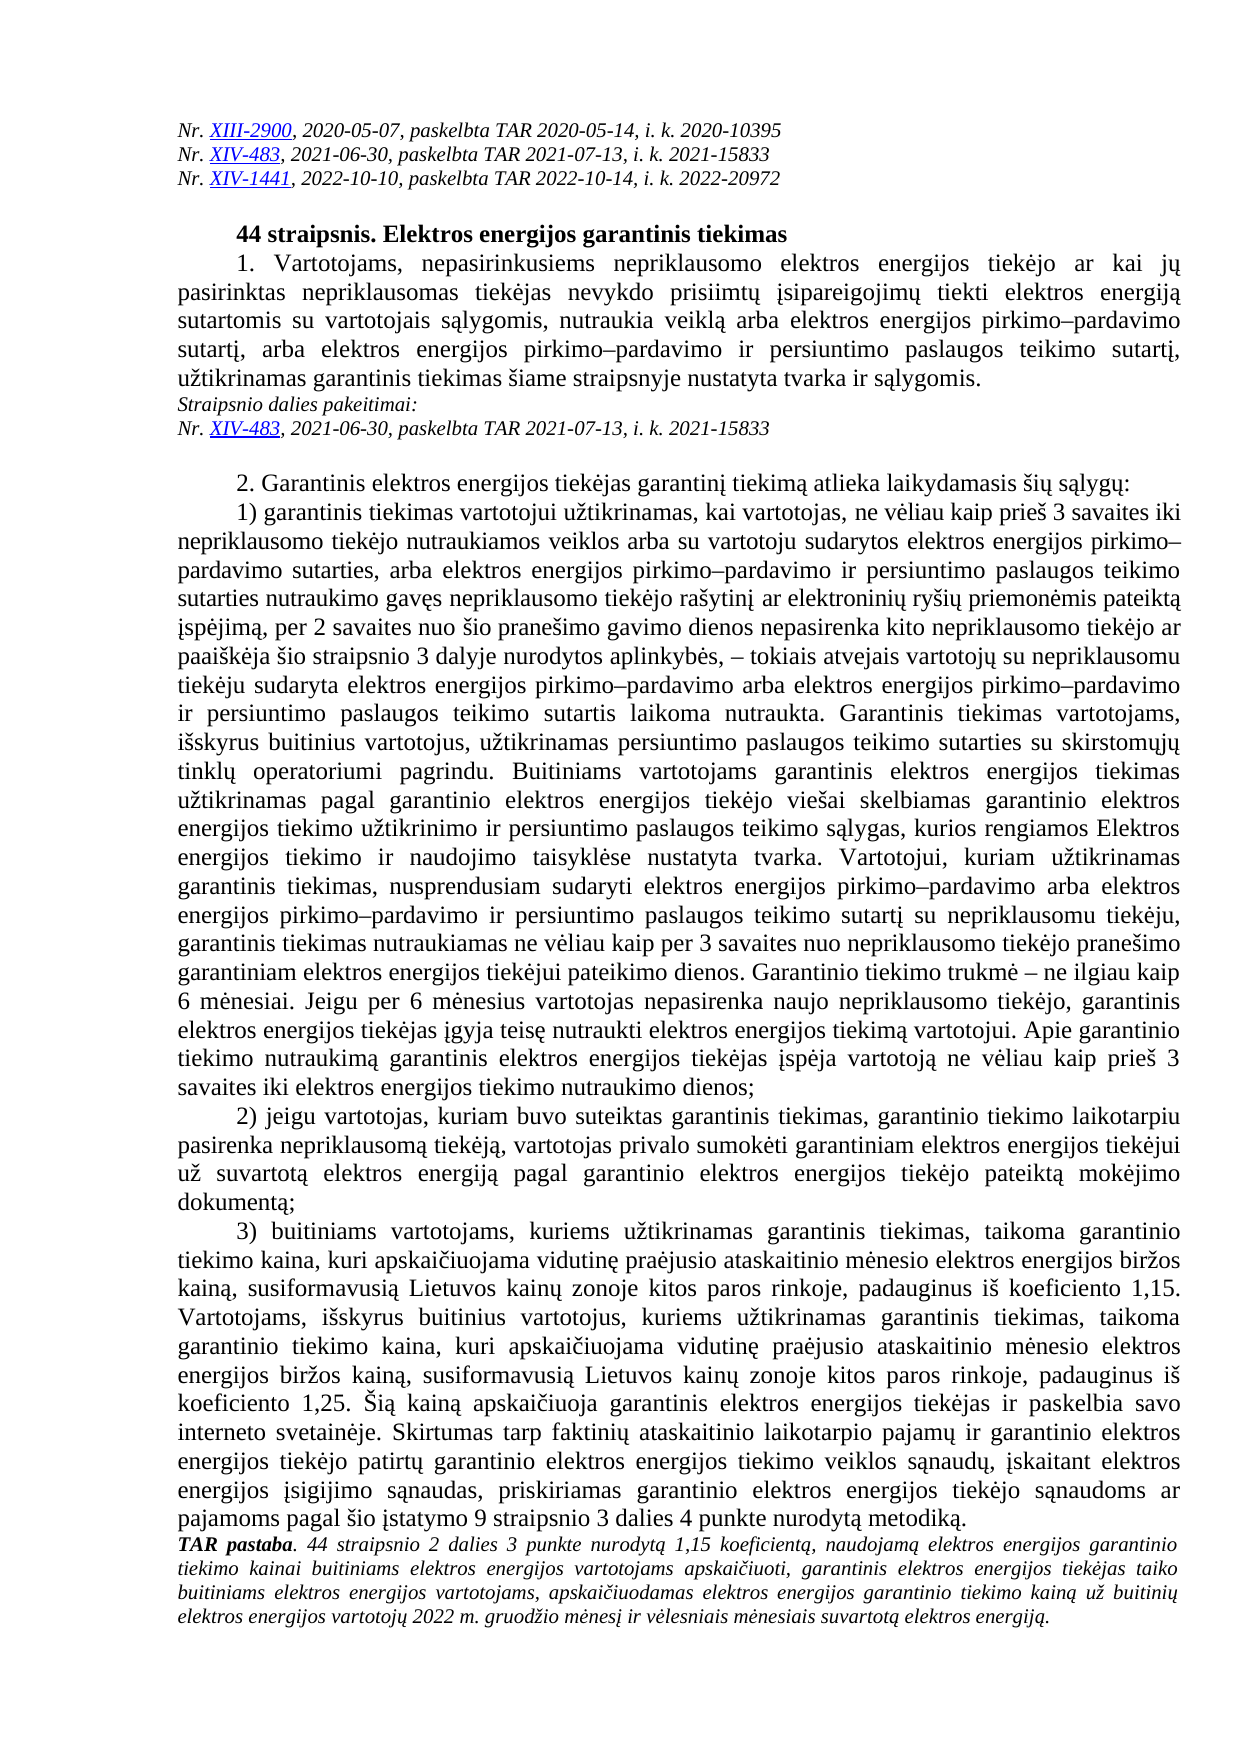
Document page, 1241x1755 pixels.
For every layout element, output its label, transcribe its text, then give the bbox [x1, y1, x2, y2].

text Nr. XIII-2900, 2020-05-07, paskelbta TAR 2020-05-14, i. k. 2020-10395 [177, 118, 1181, 142]
text Nr. XIV-1441, 2022-10-10, paskelbta TAR 2022-10-14, i. k. 2022-20972 [177, 166, 1181, 190]
text 1. Vartotojams, nepasirinkusiems nepriklausomo elektros energijos tiekėjo ar kai jų pasirinktas nepriklausomas tiekėjas nevykdo prisiimtų įsipareigojimų tiekti elektros energiją sutartomis su vartotojais sąlygomis, nutraukia veiklą arba elektros energijos pirkimo–pardavimo sutartį, arba elektros energijos pirkimo–pardavimo ir persiuntimo paslaugos teikimo sutartį, užtikrinamas garantinis tiekimas šiame straipsnyje nustatyta tvarka ir sąlygomis. [177, 248, 1181, 392]
text 1) garantinis tiekimas vartotojui užtikrinamas, kai vartotojas, ne vėliau kaip prieš 3 savaites iki nepriklausomo tiekėjo nutraukiamos veiklos arba su vartotoju sudarytos elektros energijos pirkimo–pardavimo sutarties, arba elektros energijos pirkimo–pardavimo ir persiuntimo paslaugos teikimo sutarties nutraukimo gavęs nepriklausomo tiekėjo rašytinį ar elektroninių ryšių priemonėmis pateiktą įspėjimą, per 2 savaites nuo šio pranešimo gavimo dienos nepasirenka kito nepriklausomo tiekėjo ar paaiškėja šio straipsnio 3 dalyje nurodytos aplinkybės, – tokiais atvejais vartotojų su nepriklausomu tiekėju sudaryta elektros energijos pirkimo–pardavimo arba elektros energijos pirkimo–pardavimo ir persiuntimo paslaugos teikimo sutartis laikoma nutraukta. Garantinis tiekimas vartotojams, išskyrus buitinius vartotojus, užtikrinamas persiuntimo paslaugos teikimo sutarties su skirstomųjų tinklų operatoriumi pagrindu. Buitiniams vartotojams garantinis elektros energijos tiekimas užtikrinamas pagal garantinio elektros energijos tiekėjo viešai skelbiamas garantinio elektros energijos tiekimo užtikrinimo ir persiuntimo paslaugos teikimo sąlygas, kurios rengiamos Elektros energijos tiekimo ir naudojimo taisyklėse nustatyta tvarka. Vartotojui, kuriam užtikrinamas garantinis tiekimas, nusprendusiam sudaryti elektros energijos pirkimo–pardavimo arba elektros energijos pirkimo–pardavimo ir persiuntimo paslaugos teikimo sutartį su nepriklausomu tiekėju, garantinis tiekimas nutraukiamas ne vėliau kaip per 3 savaites nuo nepriklausomo tiekėjo pranešimo garantiniam elektros energijos tiekėjui pateikimo dienos. Garantinio tiekimo trukmė – ne ilgiau kaip 6 mėnesiai. Jeigu per 6 mėnesius vartotojas nepasirenka naujo nepriklausomo tiekėjo, garantinis elektros energijos tiekėjas įgyja teisę nutraukti elektros energijos tiekimą vartotojui. Apie garantinio tiekimo nutraukimą garantinis elektros energijos tiekėjas įspėja vartotoją ne vėliau kaip prieš 3 savaites iki elektros energijos tiekimo nutraukimo dienos; [177, 497, 1181, 1101]
text Nr. XIV-483, 2021-06-30, paskelbta TAR 2021-07-13, i. k. 2021-15833 [177, 416, 1181, 440]
text TAR pastaba. 44 straipsnio 2 dalies 3 punkte nurodytą 1,15 koeficientą, naudojamą elektros energijos garantinio tiekimo kainai buitiniams elektros energijos vartotojams apskaičiuoti, garantinis elektros energijos tiekėjas taiko buitiniams elektros energijos vartotojams, apskaičiuodamas elektros energijos garantinio tiekimo kainą už buitinių elektros energijos vartotojų 2022 m. gruodžio mėnesį ir vėlesniais mėnesiais suvartotą elektros energiją. [177, 1532, 1181, 1628]
text 2. Garantinis elektros energijos tiekėjas garantinį tiekimą atlieka laikydamasis šių sąlygų: [177, 468, 1181, 497]
text 2) jeigu vartotojas, kuriam buvo suteiktas garantinis tiekimas, garantinio tiekimo laikotarpiu pasirenka nepriklausomą tiekėją, vartotojas privalo sumokėti garantiniam elektros energijos tiekėjui už suvartotą elektros energiją pagal garantinio elektros energijos tiekėjo pateiktą mokėjimo dokumentą; [177, 1101, 1181, 1216]
text Straipsnio dalies pakeitimai: [177, 392, 1181, 416]
text 3) buitiniams vartotojams, kuriems užtikrinamas garantinis tiekimas, taikoma garantinio tiekimo kaina, kuri apskaičiuojama vidutinę praėjusio ataskaitinio mėnesio elektros energijos biržos kainą, susiformavusią Lietuvos kainų zonoje kitos paros rinkoje, padauginus iš koeficiento 1,15. Vartotojams, išskyrus buitinius vartotojus, kuriems užtikrinamas garantinis tiekimas, taikoma garantinio tiekimo kaina, kuri apskaičiuojama vidutinę praėjusio ataskaitinio mėnesio elektros energijos biržos kainą, susiformavusią Lietuvos kainų zonoje kitos paros rinkoje, padauginus iš koeficiento 1,25. Šią kainą apskaičiuoja garantinis elektros energijos tiekėjas ir paskelbia savo interneto svetainėje. Skirtumas tarp faktinių ataskaitinio laikotarpio pajamų ir garantinio elektros energijos tiekėjo patirtų garantinio elektros energijos tiekimo veiklos sąnaudų, įskaitant elektros energijos įsigijimo sąnaudas, priskiriamas garantinio elektros energijos tiekėjo sąnaudoms ar pajamoms pagal šio įstatymo 9 straipsnio 3 dalies 4 punkte nurodytą metodiką. [177, 1216, 1181, 1532]
text Nr. XIV-483, 2021-06-30, paskelbta TAR 2021-07-13, i. k. 2021-15833 [177, 142, 1181, 166]
text 44 straipsnis. Elektros energijos garantinis tiekimas [177, 219, 1181, 248]
